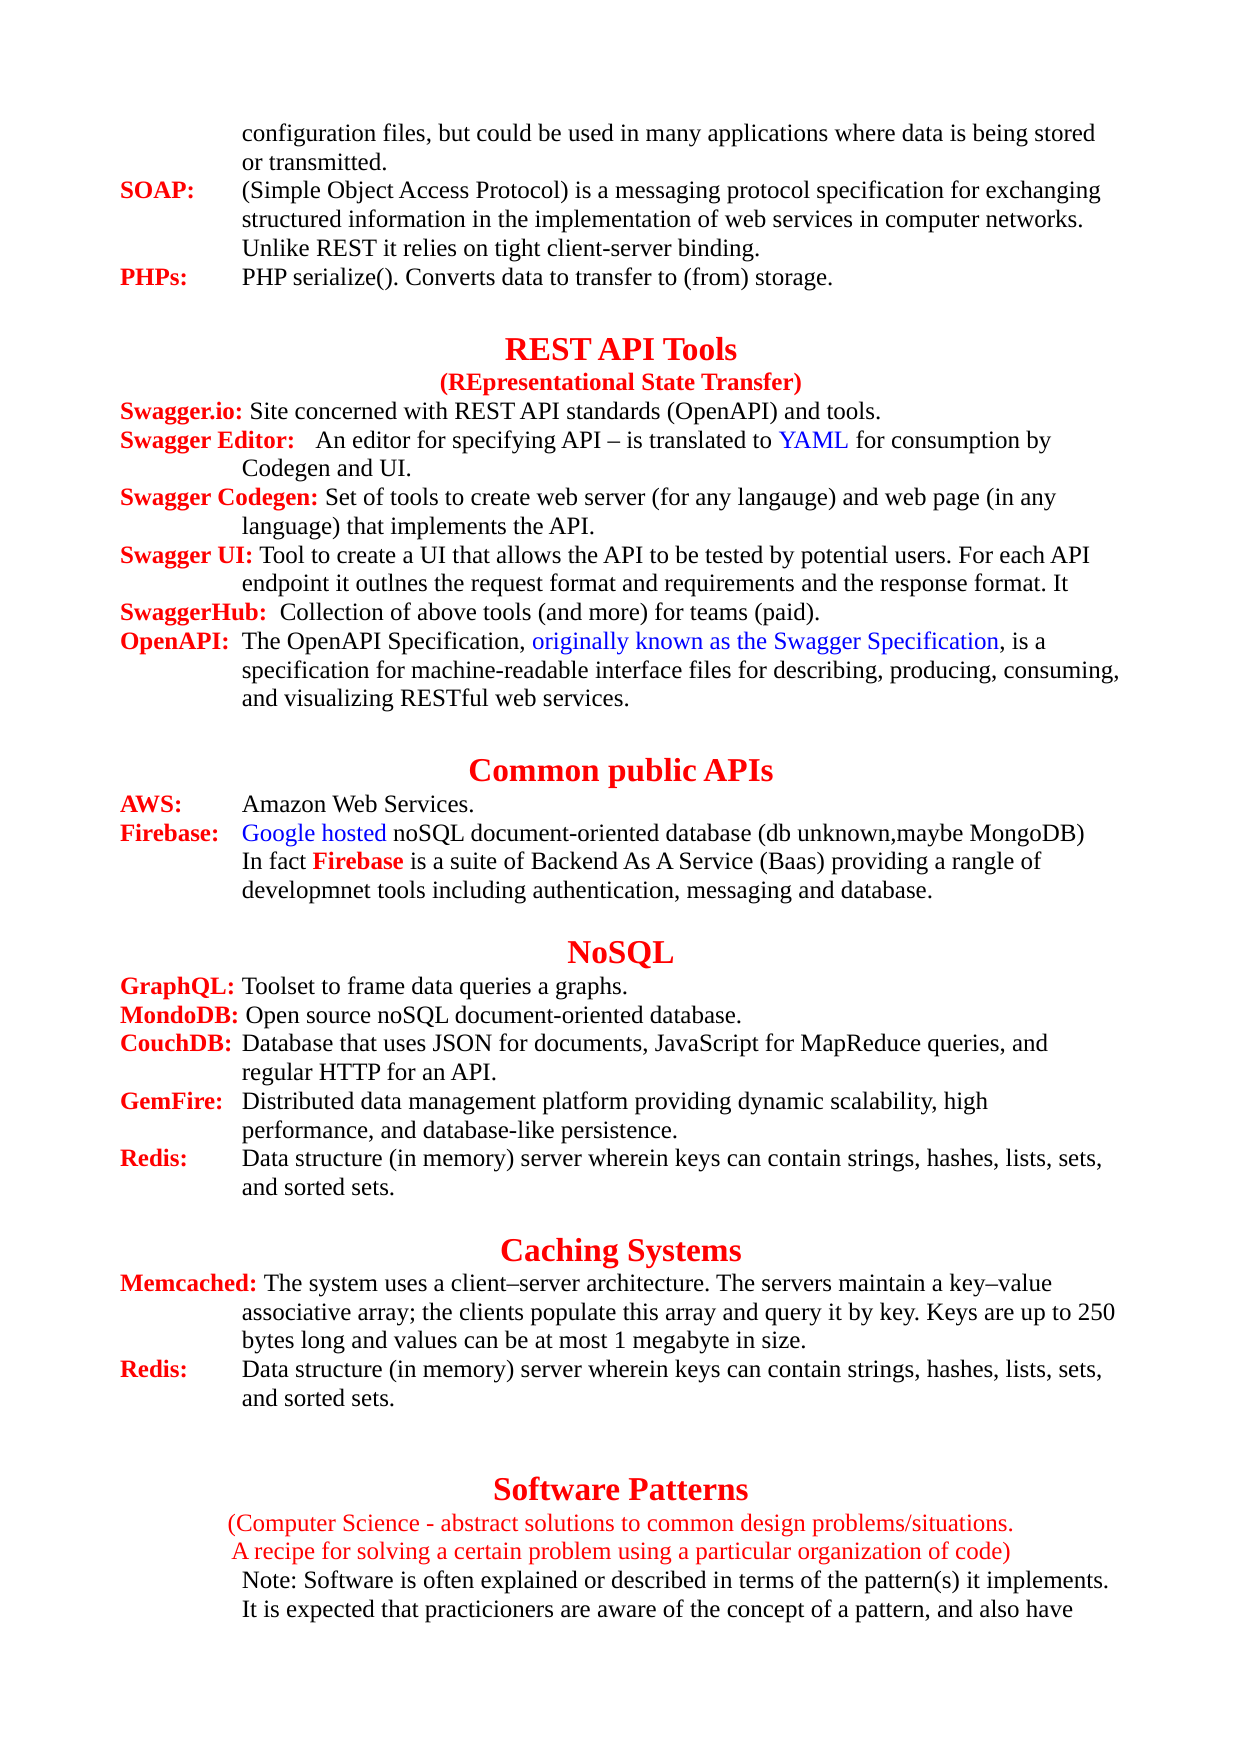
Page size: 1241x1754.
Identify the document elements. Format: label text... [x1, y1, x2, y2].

text Swagger Codegen: Set of tools to create web server (for any langauge) and web page (in any language) that implements the API. [120, 482, 1122, 540]
text Redis: Data structure (in memory) server wherein keys can contain strings, hashes, lists, sets, and sorted sets. [120, 1354, 1122, 1412]
text Swagger.io: Site concerned with REST API standards (OpenAPI) and tools. [120, 396, 1122, 425]
text configuration files, but could be used in many applications where data is being stored or transmitted. [120, 118, 1122, 176]
text Note: Software is often explained or described in terms of the pattern(s) it implements. It is expected that practicioners are aware of the concept of a pattern, and also have [120, 1565, 1122, 1623]
text Software Patterns [120, 1469, 1122, 1508]
text Swagger Editor: An editor for specifying API – is translated to YAML for consumption by Codegen and UI. [120, 425, 1122, 482]
text NoSQL [120, 933, 1122, 971]
text (REpresentational State Transfer) [120, 367, 1122, 396]
text OpenAPI: The OpenAPI Specification, originally known as the Swagger Specification, is a specification for machine-readable interface files for describing, producing, consuming, and visualizing RESTful web services. [120, 626, 1122, 712]
text Caching Systems [120, 1230, 1122, 1268]
text GraphQL: Toolset to frame data queries a graphs. [120, 971, 1122, 1000]
text A recipe for solving a certain problem using a particular organization of code) [120, 1536, 1122, 1565]
text PHPs: PHP serialize(). Converts data to transfer to (from) storage. [120, 262, 1122, 291]
text REST API Tools [120, 329, 1122, 367]
text MondoDB: Open source noSQL document-oriented database. [120, 1000, 1122, 1028]
text CouchDB: Database that uses JSON for documents, JavaScript for MapReduce queries, and regular HTTP for an API. [120, 1028, 1122, 1086]
text GemFire: Distributed data management platform providing dynamic scalability, high performance, and database-like persistence. [120, 1086, 1122, 1143]
text Redis: Data structure (in memory) server wherein keys can contain strings, hashes, lists, sets, and sorted sets. [120, 1143, 1122, 1201]
text Memcached: The system uses a client–server architecture. The servers maintain a key–value associative array; the clients populate this array and query it by key. Keys are up to 250 bytes long and values can be at most 1 megabyte in size. [120, 1268, 1122, 1354]
text (Computer Science - abstract solutions to common design problems/situations. [120, 1508, 1122, 1536]
text SOAP: (Simple Object Access Protocol) is a messaging protocol specification for exchanging structured information in the implementation of web services in computer networks. Unlike REST it relies on tight client-server binding. [120, 176, 1122, 262]
text Firebase: Google hosted noSQL document-oriented database (db unknown,maybe MongoDB) [120, 818, 1122, 846]
text AWS: Amazon Web Services. [120, 789, 1122, 818]
text In fact Firebase is a suite of Backend As A Service (Baas) providing a rangle of developmnet tools including authentication, messaging and database. [120, 846, 1122, 904]
text Common public APIs [120, 751, 1122, 789]
text Swagger UI: Tool to create a UI that allows the API to be tested by potential users. For each API endpoint it outlnes the request format and requirements and the response format. It [120, 540, 1122, 597]
text SwaggerHub: Collection of above tools (and more) for teams (paid). [120, 597, 1122, 626]
